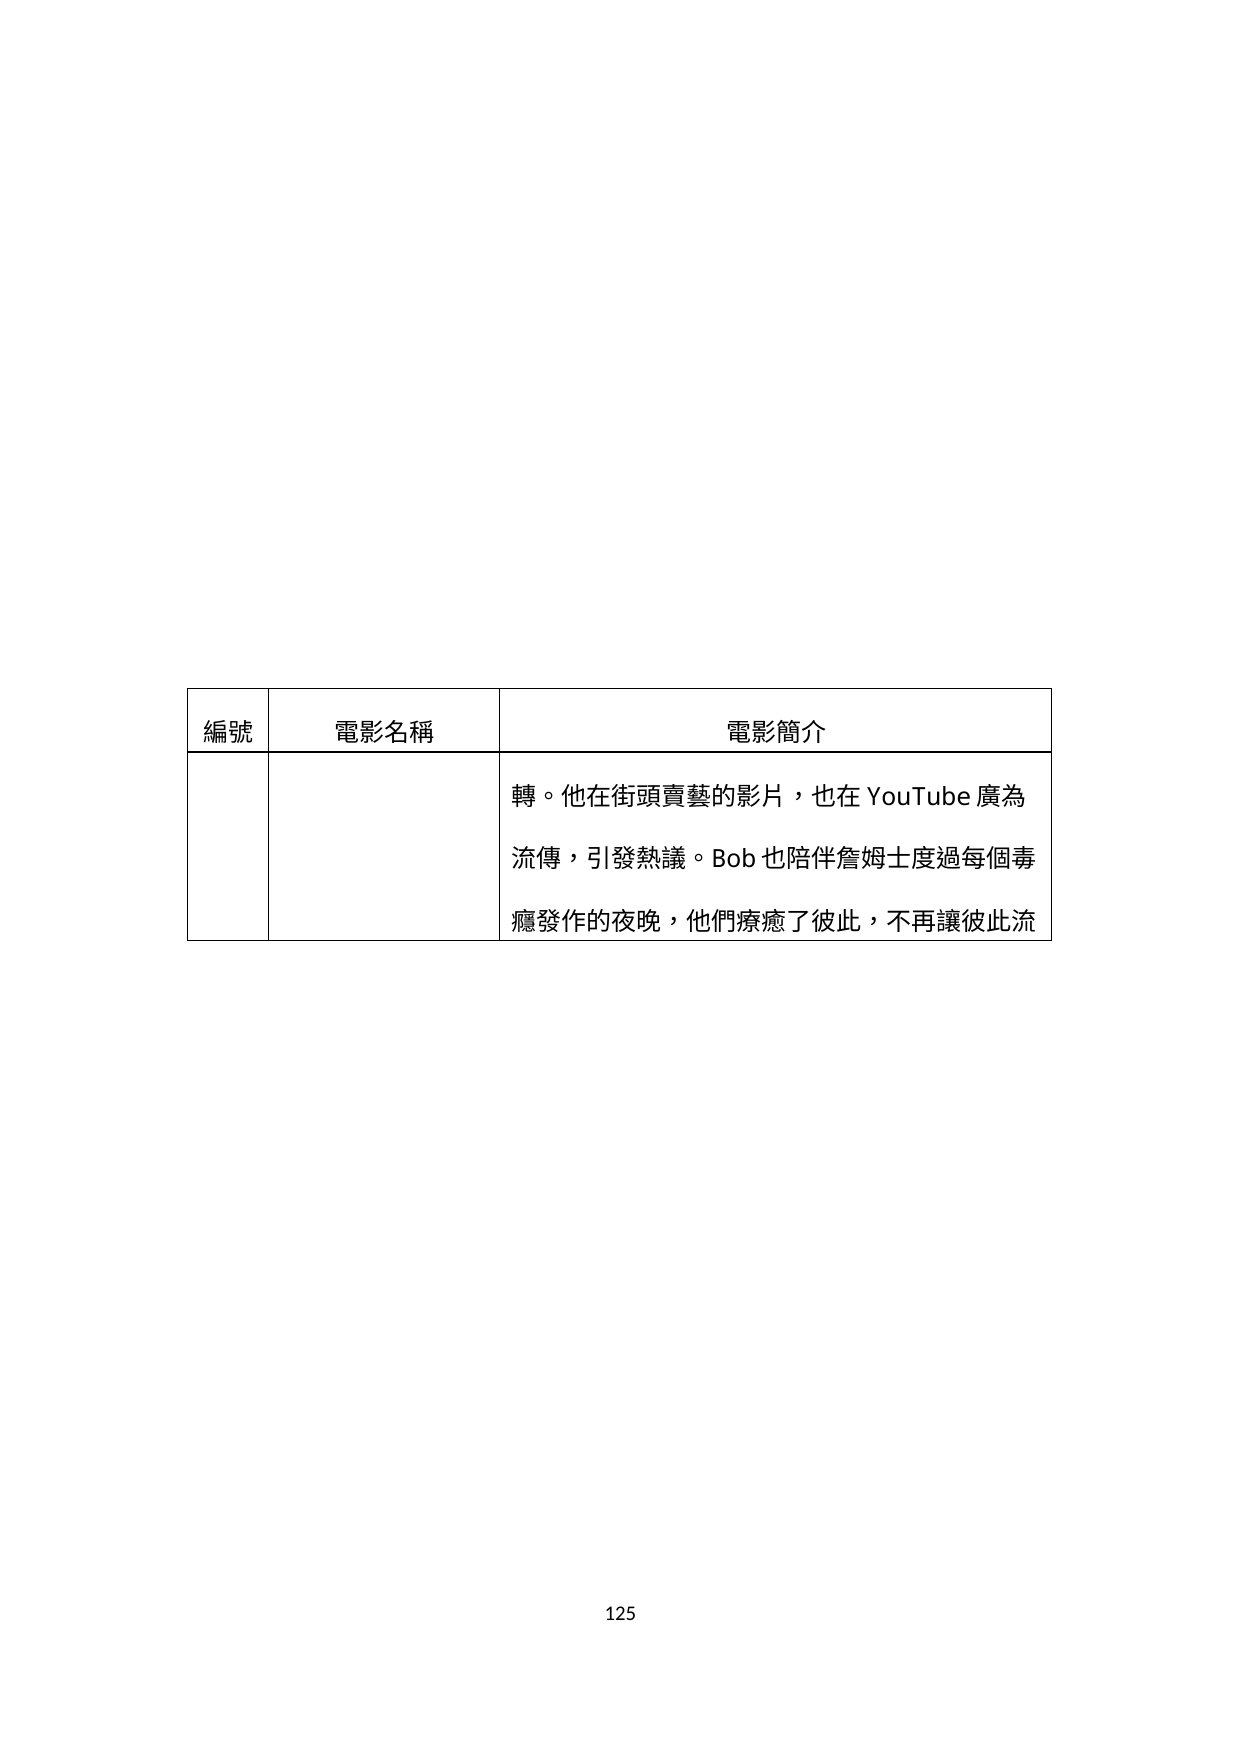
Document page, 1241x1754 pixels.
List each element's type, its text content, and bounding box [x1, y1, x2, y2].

table_cell 轉。他在街頭賣藝的影片，也在YouTube廣為流傳，引發熱議。Bob也陪伴詹姆士度過每個毒癮發作的夜晚，他們療癒了彼此，不再讓彼此流 [500, 753, 1051, 940]
table_header 電影名稱 [269, 689, 499, 751]
table_header 編號 [188, 689, 268, 751]
table_cell [269, 753, 499, 940]
table_cell [188, 753, 268, 940]
table_header 電影簡介 [500, 689, 1051, 751]
